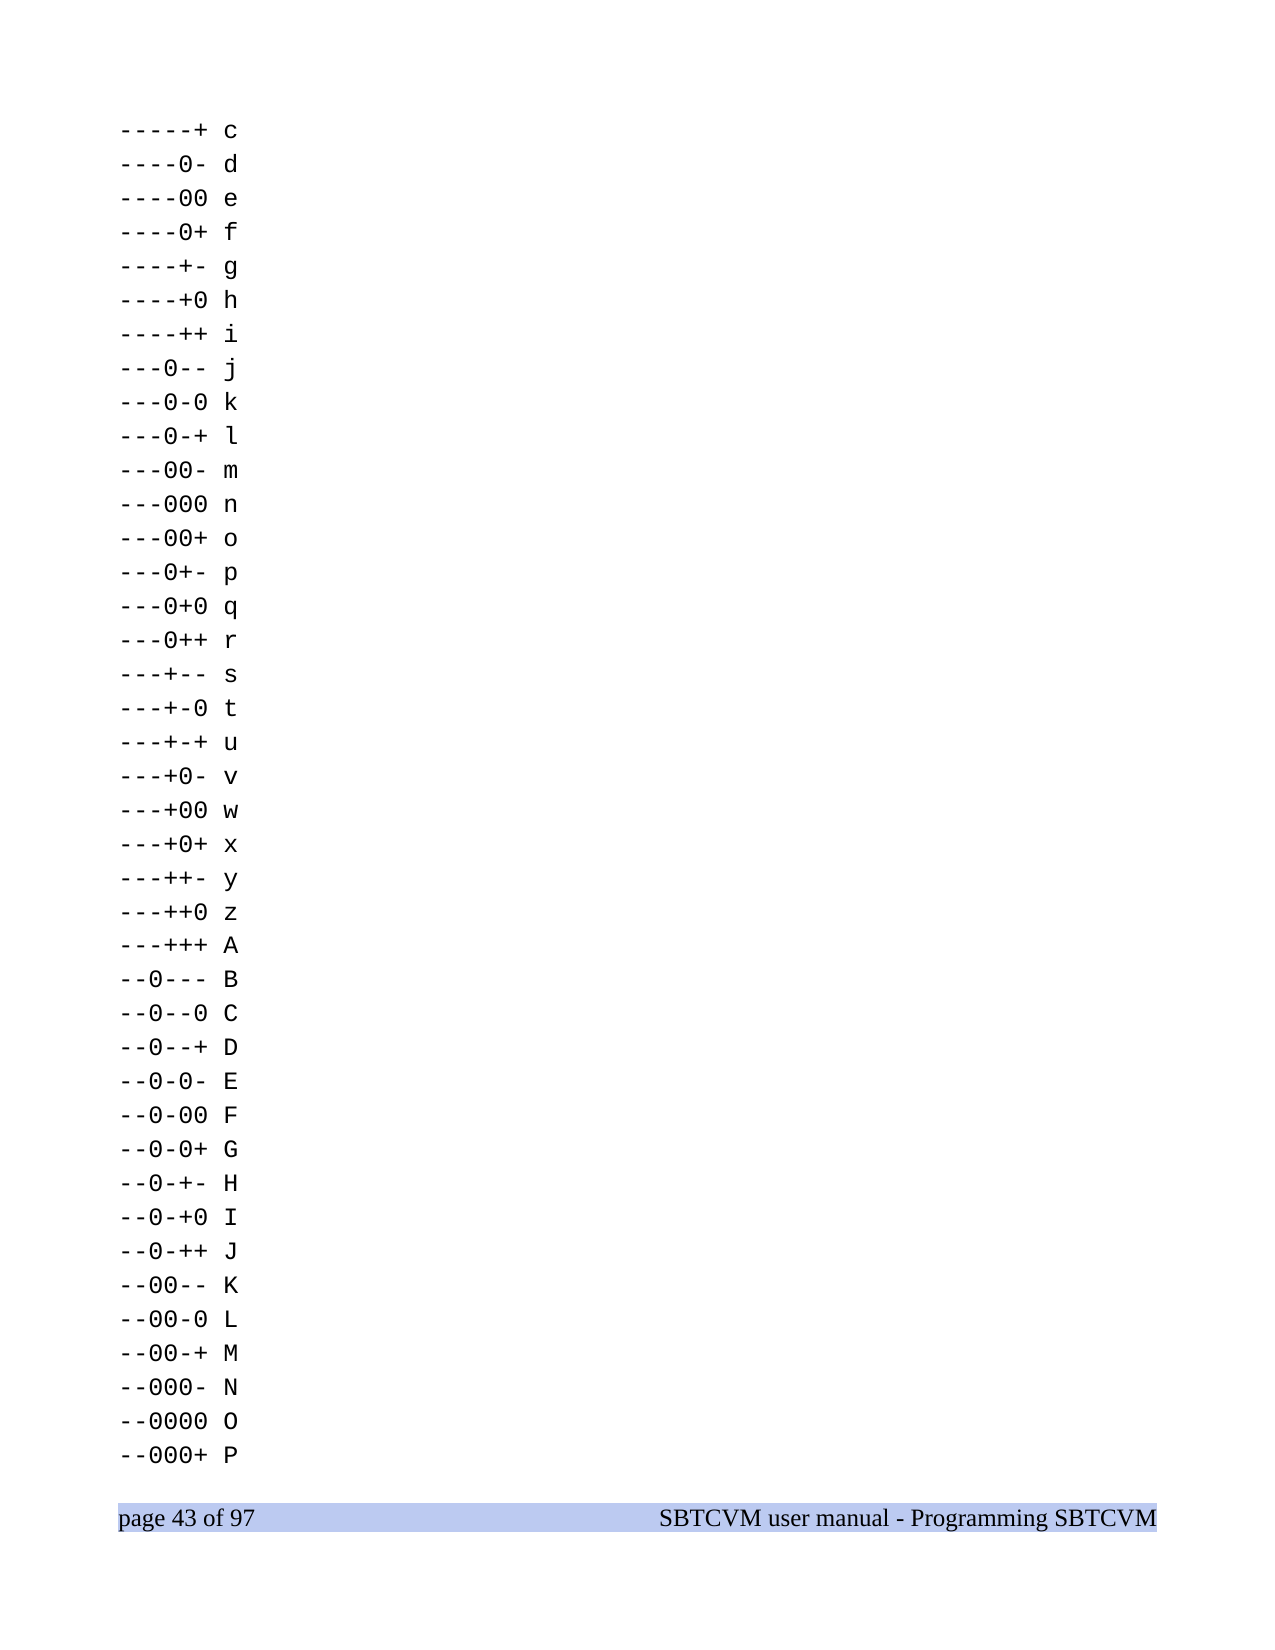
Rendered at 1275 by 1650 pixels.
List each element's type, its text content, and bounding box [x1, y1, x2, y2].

text -----+ c ----0- d ----00 e ----0+ f ----+- g ----+0 h ----++ i ---0-- j ---0-0 k ---0-+ l ---00- m ---000 n ---00+ o ---0+- p ---0+0 q ---0++ r ---+-- s ---+-0 t ---+-+ u ---+0- v ---+00 w ---+0+ x ---++- y ---++0 z ---+++ A --0--- B --0--0 C --0--+ D --0-0- E --0-00 F --0-0+ G --0-+- H --0-+0 I --0-++ J --00-- K --00-0 L --00-+ M --000- N --0000 O --000+ P [118, 118, 1157, 1471]
